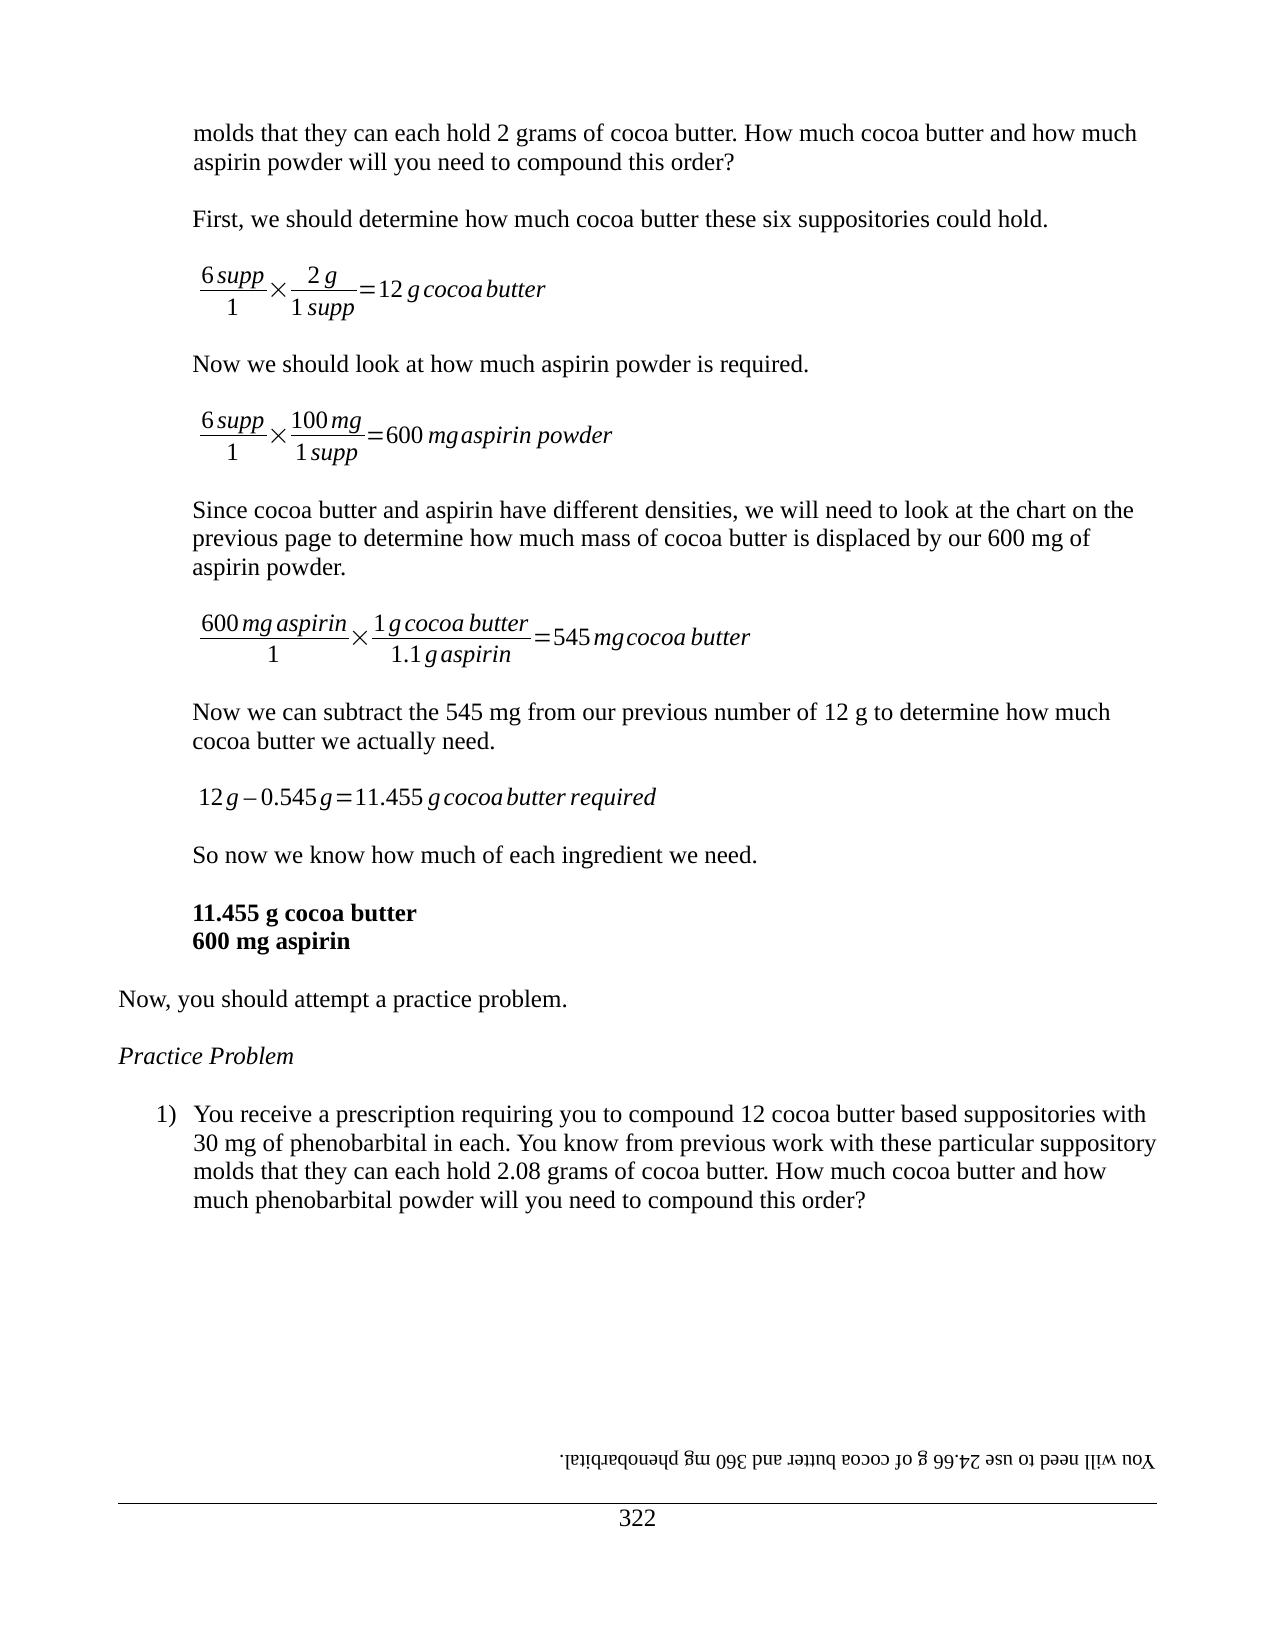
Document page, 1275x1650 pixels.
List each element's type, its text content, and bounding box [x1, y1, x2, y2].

text Since cocoa butter and aspirin have different densities, we will need to look at the chart on the previous page to determine how much mass of cocoa butter is displaced by our 600 mg of aspirin powder. [192, 495, 1157, 581]
text Now, you should attempt a practice problem. [118, 984, 1157, 1013]
text 600 mg aspirin [192, 926, 1157, 955]
text So now we know how much of each ingredient we need. [192, 840, 1157, 869]
text 11.455 g cocoa butter [192, 898, 1157, 926]
text Now we should look at how much aspirin powder is required. [192, 349, 1157, 378]
list You receive a prescription requiring you to compound 12 cocoa butter based suppositories with 30 mg of phenobarbital in each. You know from previous work with these particular suppository molds that they can each hold 2.08 grams of cocoa butter. How much cocoa butter and how much phenobarbital powder will you need to compound this order? [156, 1099, 1157, 1214]
list molds that they can each hold 2 grams of cocoa butter. How much cocoa butter and how much aspirin powder will you need to compound this order? [156, 118, 1157, 176]
text Now we can subtract the 545 mg from our previous number of 12 g to determine how much cocoa butter we actually need. [192, 697, 1157, 755]
text First, we should determine how much cocoa butter these six suppositories could hold. [192, 204, 1157, 233]
text Practice Problem [118, 1041, 1157, 1070]
